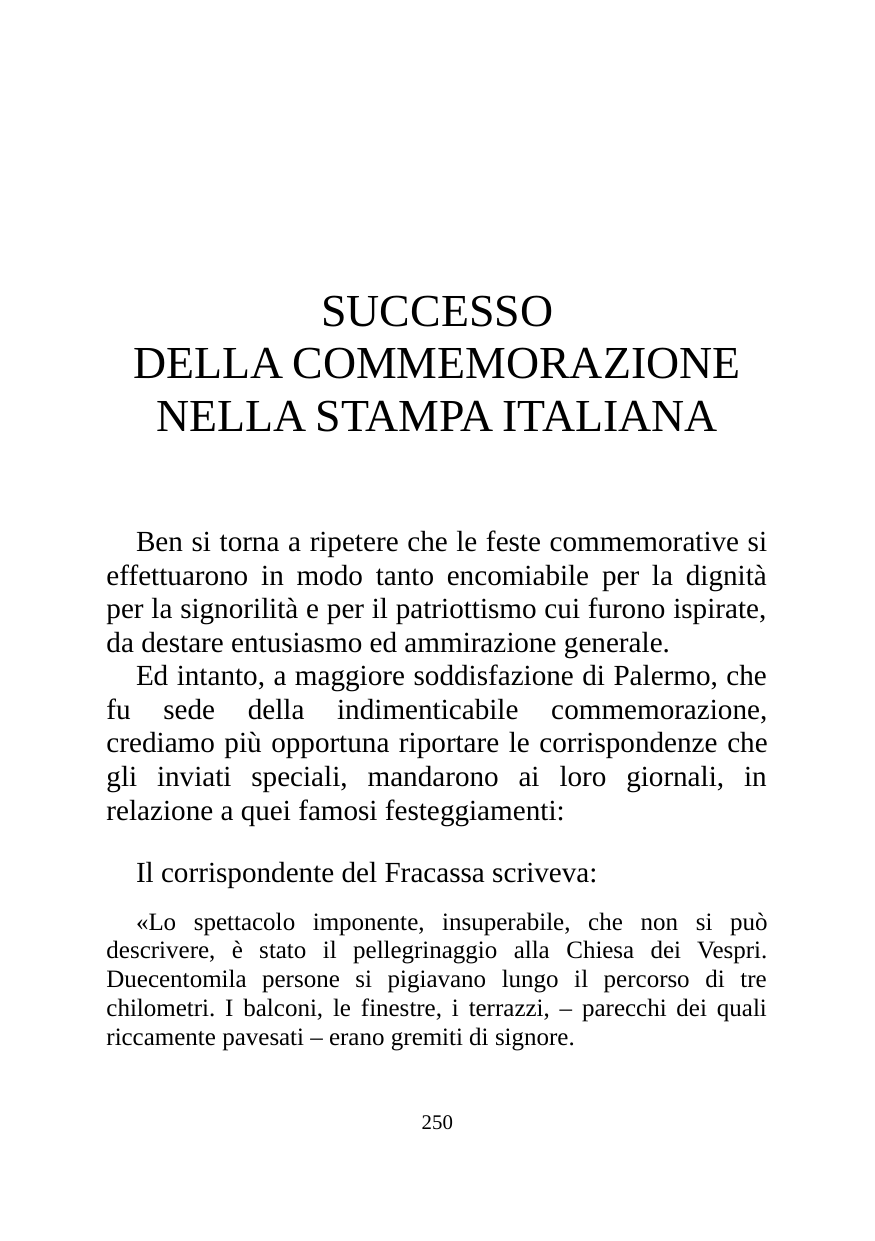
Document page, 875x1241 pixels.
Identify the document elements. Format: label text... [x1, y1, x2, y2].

subtitle SUCCESSO DELLA COMMEMORAZIONE NELLA STAMPA ITALIANA [106, 283, 768, 442]
text «Lo spettacolo imponente, insuperabile, che non si può descrivere, è stato il pellegrinaggio alla Chiesa dei Vespri. Duecentomila persone si pigiavano lungo il percorso di tre chilometri. I balconi, le finestre, i terrazzi, – parecchi dei quali riccamente pavesati – erano gremiti di signore. [106, 907, 768, 1051]
text Il corrispondente del Fracassa scriveva: [106, 856, 768, 889]
text Ben si torna a ripetere che le feste commemorative si effettuarono in modo tanto encomiabile per la dignità per la signorilità e per il patriottismo cui furono ispirate, da destare entusiasmo ed ammirazione generale. [106, 524, 768, 658]
text Ed intanto, a maggiore soddisfazione di Palermo, che fu sede della indimenticabile commemorazione, crediamo più opportuna riportare le corrispondenze che gli inviati speciali, mandarono ai loro giornali, in relazione a quei famosi festeggiamenti: [106, 658, 768, 826]
